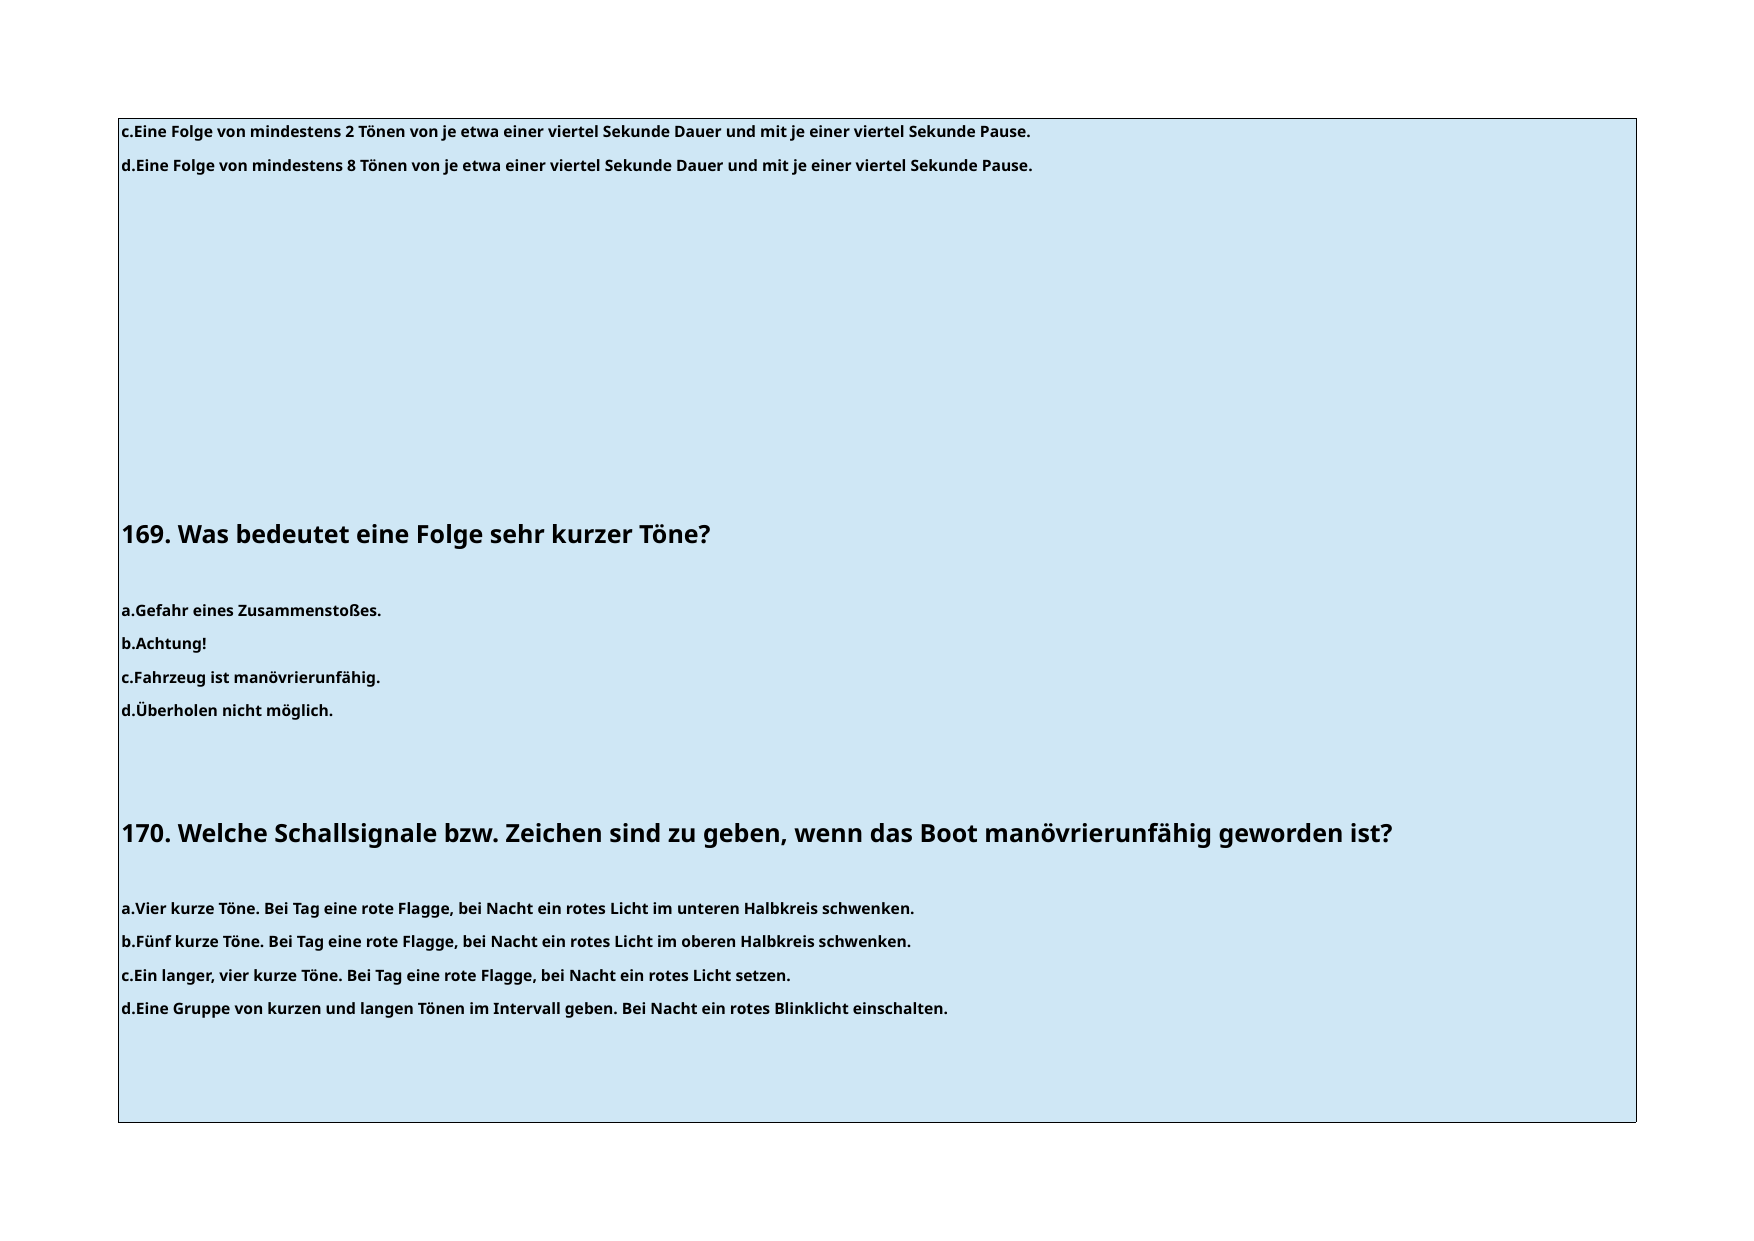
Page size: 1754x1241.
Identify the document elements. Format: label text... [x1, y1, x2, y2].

list Eine Gruppe von kurzen und langen Tönen im Intervall geben. Bei Nacht ein rotes Blinklicht einschalten. [121, 998, 1633, 1019]
list Fahrzeug ist manövrierunfähig. [121, 666, 1633, 688]
list Ein langer, vier kurze Töne. Bei Tag eine rote Flagge, bei Nacht ein rotes Licht setzen. [121, 965, 1633, 986]
list Achtung! [121, 633, 1633, 654]
text 170. Welche Schallsignale bzw. Zeichen sind zu geben, wenn das Boot manövrierunfähig geworden ist? [121, 816, 1633, 849]
list Fünf kurze Töne. Bei Tag eine rote Flagge, bei Nacht ein rotes Licht im oberen Halbkreis schwenken. [121, 931, 1633, 952]
list Überholen nicht möglich. [121, 700, 1633, 721]
list Vier kurze Töne. Bei Tag eine rote Flagge, bei Nacht ein rotes Licht im unteren Halbkreis schwenken. [121, 898, 1633, 919]
list Eine Folge von mindestens 2 Tönen von je etwa einer viertel Sekunde Dauer und mit je einer viertel Sekunde Pause. [121, 121, 1633, 142]
list Eine Folge von mindestens 8 Tönen von je etwa einer viertel Sekunde Dauer und mit je einer viertel Sekunde Pause. [121, 154, 1633, 176]
text 169. Was bedeutet eine Folge sehr kurzer Töne? [121, 517, 1633, 551]
list Gefahr eines Zusammenstoßes. [121, 599, 1633, 621]
